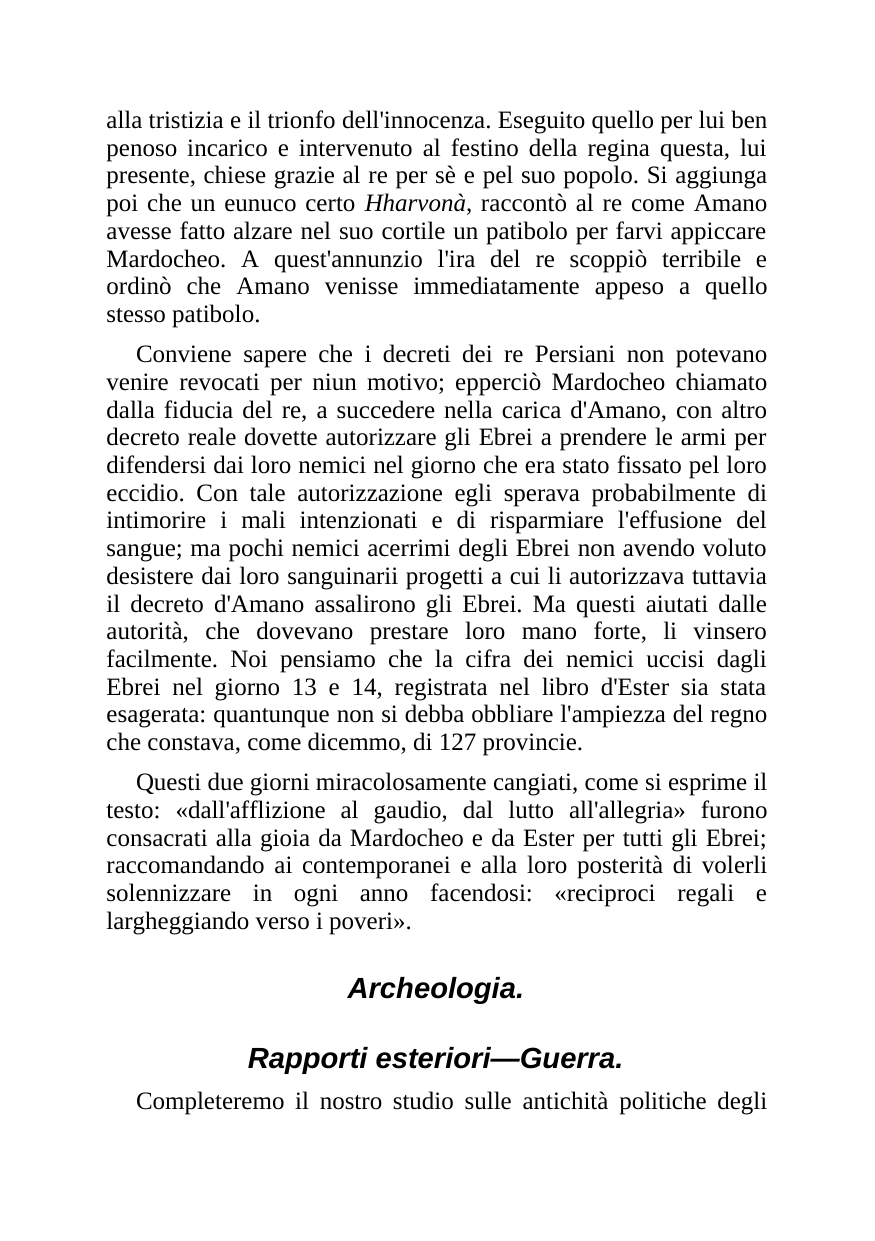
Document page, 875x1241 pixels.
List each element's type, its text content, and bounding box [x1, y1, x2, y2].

text Completeremo il nostro studio sulle antichità politiche degli [106, 1087, 768, 1115]
subtitle Rapporti esteriori—Guerra. [106, 1042, 768, 1075]
subtitle Archeologia. [106, 972, 768, 1005]
text Conviene sapere che i decreti dei re Persiani non potevano venire revocati per niun motivo; epperciò Mardocheo chiamato dalla fiducia del re, a succedere nella carica d'Amano, con altro decreto reale dovette autorizzare gli Ebrei a prendere le armi per difendersi dai loro nemici nel giorno che era stato fissato pel loro eccidio. Con tale autorizzazione egli sperava probabilmente di intimorire i mali intenzionati e di risparmiare l'effusione del sangue; ma pochi nemici acerrimi degli Ebrei non avendo voluto desistere dai loro sanguinarii progetti a cui li autorizzava tuttavia il decreto d'Amano assalirono gli Ebrei. Ma questi aiutati dalle autorità, che dovevano prestare loro mano forte, li vinsero facilmente. Noi pensiamo che la cifra dei nemici uccisi dagli Ebrei nel giorno 13 e 14, registrata nel libro d'Ester sia stata esagerata: quantunque non si debba obbliare l'ampiezza del regno che constava, come dicemmo, di 127 provincie. [106, 340, 768, 756]
text Questi due giorni miracolosamente cangiati, come si esprime il testo: «dall'afflizione al gaudio, dal lutto all'allegria» furono consacrati alla gioia da Mardocheo e da Ester per tutti gli Ebrei; raccomandando ai contemporanei e alla loro posterità di volerli solennizzare in ogni anno facendosi: «reciproci regali e largheggiando verso i poveri». [106, 768, 768, 935]
text alla tristizia e il trionfo dell'innocenza. Eseguito quello per lui ben penoso incarico e intervenuto al festino della regina questa, lui presente, chiese grazie al re per sè e pel suo popolo. Si aggiunga poi che un eunuco certo Hharvonà, raccontò al re come Amano avesse fatto alzare nel suo cortile un patibolo per farvi appiccare Mardocheo. A quest'annunzio l'ira del re scoppiò terribile e ordinò che Amano venisse immediatamente appeso a quello stesso patibolo. [106, 106, 768, 328]
